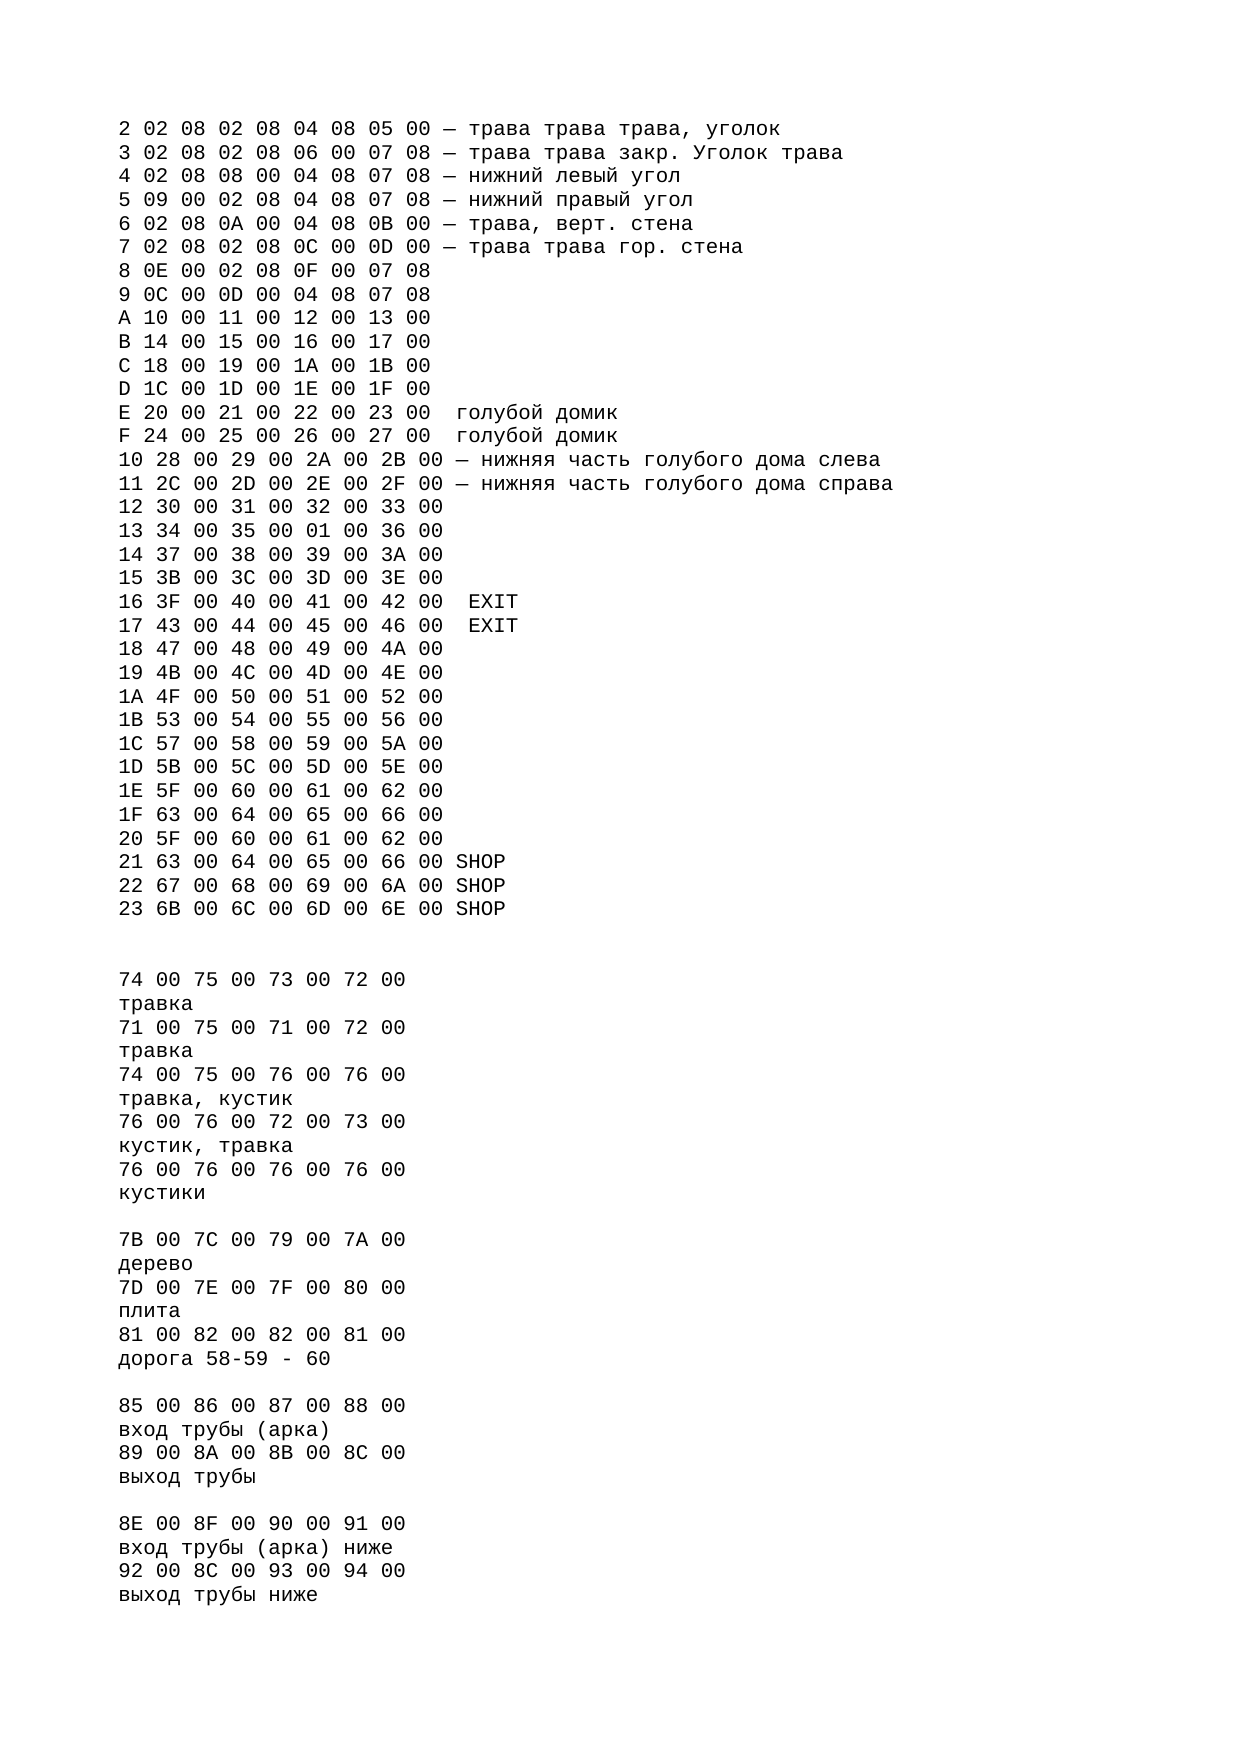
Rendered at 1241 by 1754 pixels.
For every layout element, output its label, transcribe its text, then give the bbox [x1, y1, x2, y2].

text 18 47 00 48 00 49 00 4A 00 [118, 638, 1122, 662]
text 6 02 08 0A 00 04 08 0B 00 — трава, верт. стена [118, 213, 1122, 236]
text 7B 00 7C 00 79 00 7A 00 [118, 1229, 1122, 1253]
text 23 6B 00 6C 00 6D 00 6E 00 SHOP [118, 898, 1122, 922]
text 15 3B 00 3C 00 3D 00 3E 00 [118, 567, 1122, 591]
text 19 4B 00 4C 00 4D 00 4E 00 [118, 662, 1122, 686]
text C 18 00 19 00 1A 00 1B 00 [118, 354, 1122, 378]
text E 20 00 21 00 22 00 23 00 голубой домик [118, 402, 1122, 426]
text 74 00 75 00 76 00 76 00 [118, 1064, 1122, 1088]
text кустики [118, 1182, 1122, 1206]
text 7D 00 7E 00 7F 00 80 00 [118, 1277, 1122, 1300]
text 21 63 00 64 00 65 00 66 00 SHOP [118, 851, 1122, 875]
text вход трубы (арка) [118, 1419, 1122, 1442]
text 1E 5F 00 60 00 61 00 62 00 [118, 780, 1122, 804]
text 9 0C 00 0D 00 04 08 07 08 [118, 284, 1122, 307]
text 1D 5B 00 5C 00 5D 00 5E 00 [118, 757, 1122, 780]
text травка, кустик [118, 1088, 1122, 1111]
text выход трубы ниже [118, 1584, 1122, 1608]
text плита [118, 1300, 1122, 1324]
text 1F 63 00 64 00 65 00 66 00 [118, 804, 1122, 827]
text 16 3F 00 40 00 41 00 42 00 EXIT [118, 591, 1122, 615]
text 1B 53 00 54 00 55 00 56 00 [118, 709, 1122, 733]
text выход трубы [118, 1466, 1122, 1489]
text 85 00 86 00 87 00 88 00 [118, 1395, 1122, 1419]
text 17 43 00 44 00 45 00 46 00 EXIT [118, 615, 1122, 638]
text 7 02 08 02 08 0C 00 0D 00 — трава трава гор. стена [118, 236, 1122, 260]
text B 14 00 15 00 16 00 17 00 [118, 331, 1122, 354]
text F 24 00 25 00 26 00 27 00 голубой домик [118, 426, 1122, 449]
text 1A 4F 00 50 00 51 00 52 00 [118, 686, 1122, 709]
text A 10 00 11 00 12 00 13 00 [118, 307, 1122, 331]
text 22 67 00 68 00 69 00 6A 00 SHOP [118, 875, 1122, 898]
text травка [118, 993, 1122, 1017]
text дерево [118, 1253, 1122, 1277]
text 81 00 82 00 82 00 81 00 [118, 1324, 1122, 1348]
text 4 02 08 08 00 04 08 07 08 — нижний левый угол [118, 165, 1122, 189]
text 10 28 00 29 00 2A 00 2B 00 — нижняя часть голубого дома слева [118, 449, 1122, 473]
text 76 00 76 00 72 00 73 00 [118, 1111, 1122, 1135]
text 2 02 08 02 08 04 08 05 00 — трава трава трава, уголок [118, 118, 1122, 142]
text 8E 00 8F 00 90 00 91 00 [118, 1513, 1122, 1537]
text 12 30 00 31 00 32 00 33 00 [118, 496, 1122, 520]
text 20 5F 00 60 00 61 00 62 00 [118, 827, 1122, 851]
text 5 09 00 02 08 04 08 07 08 — нижний правый угол [118, 189, 1122, 213]
text кустик, травка [118, 1135, 1122, 1158]
text 1C 57 00 58 00 59 00 5A 00 [118, 733, 1122, 757]
text 8 0E 00 02 08 0F 00 07 08 [118, 260, 1122, 284]
text 13 34 00 35 00 01 00 36 00 [118, 520, 1122, 544]
text 71 00 75 00 71 00 72 00 [118, 1017, 1122, 1040]
text 74 00 75 00 73 00 72 00 [118, 969, 1122, 993]
text травка [118, 1040, 1122, 1064]
text 76 00 76 00 76 00 76 00 [118, 1158, 1122, 1182]
text вход трубы (арка) ниже [118, 1537, 1122, 1561]
text 89 00 8A 00 8B 00 8C 00 [118, 1442, 1122, 1466]
text 3 02 08 02 08 06 00 07 08 — трава трава закр. Уголок трава [118, 142, 1122, 165]
text 92 00 8C 00 93 00 94 00 [118, 1561, 1122, 1584]
text 14 37 00 38 00 39 00 3A 00 [118, 544, 1122, 567]
text дорога 58-59 - 60 [118, 1348, 1122, 1371]
text D 1C 00 1D 00 1E 00 1F 00 [118, 378, 1122, 402]
text 11 2C 00 2D 00 2E 00 2F 00 — нижняя часть голубого дома справа [118, 473, 1122, 496]
